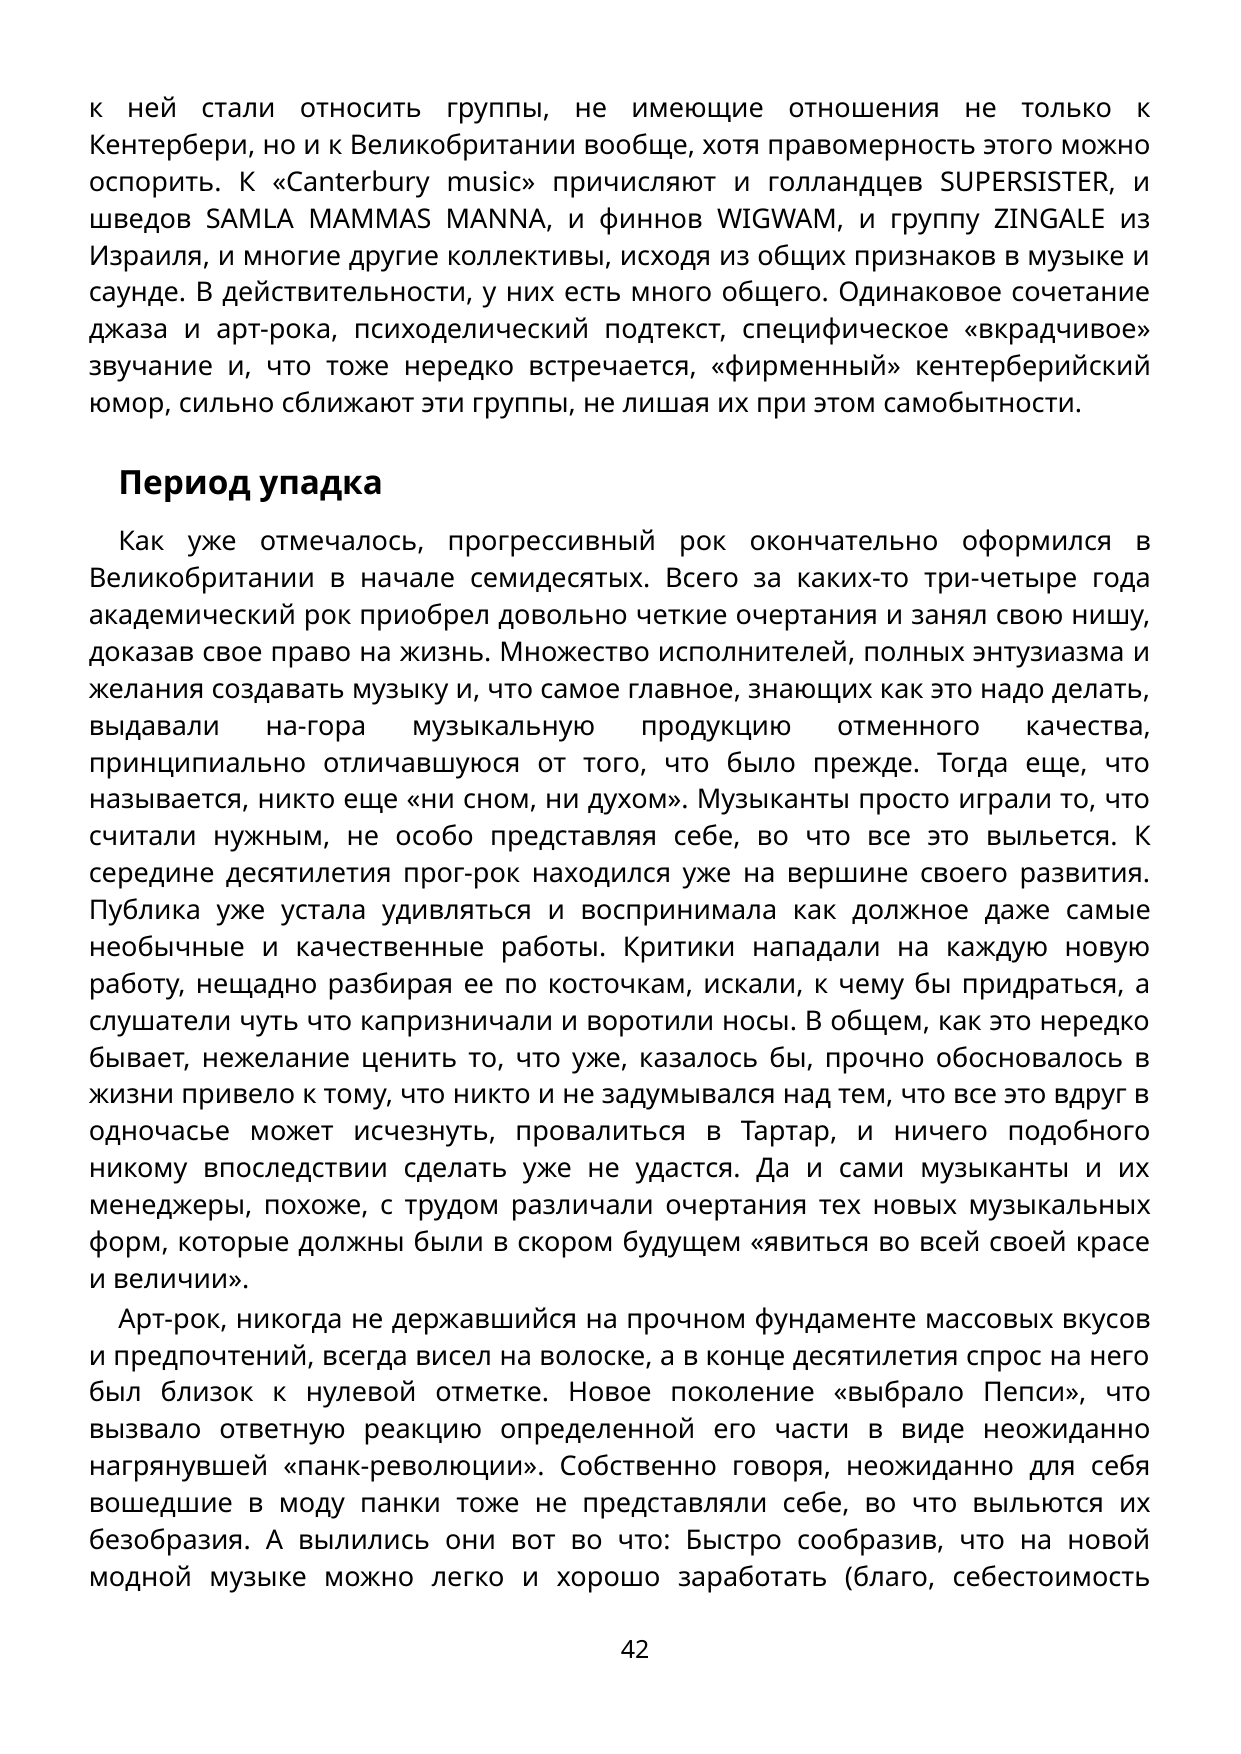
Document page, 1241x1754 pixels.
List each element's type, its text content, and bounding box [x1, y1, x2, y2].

subtitle Период упадка [118, 459, 1152, 504]
text к ней стали относить группы, не имеющие отношения не только к Кентербери, но и к Великобритании вообще, хотя правомерность этого можно оспорить. К «Canterbury music» причисляют и голландцев SUPERSISTER, и шведов SAMLA MAMMAS MANNA, и финнов WIGWAM, и группу ZINGALE из Израиля, и многие другие коллективы, исходя из общих признаков в музыке и саунде. В действительности, у них есть много общего. Одинаковое сочетание джаза и арт-рока, психоделический подтекст, специфическое «вкрадчивое» звучание и, что тоже нередко встречается, «фирменный» кентерберийский юмор, сильно сближают эти группы, не лишая их при этом самобытности. [88, 88, 1152, 420]
text Как уже отмечалось, прогрессивный рок окончательно оформился в Великобритании в начале семидесятых. Всего за каких-то три-четыре года академический рок приобрел довольно четкие очертания и занял свою нишу, доказав свое право на жизнь. Множество исполнителей, полных энтузиазма и желания создавать музыку и, что самое главное, знающих как это надо делать, выдавали на-гора музыкальную продукцию отменного качества, принципиально отличавшуюся от того, что было прежде. Тогда еще, что называется, никто еще «ни сном, ни духом». Музыканты просто играли то, что считали нужным, не особо представляя себе, во что все это выльется. К середине десятилетия прог-рок находился уже на вершине своего развития. Публика уже устала удивляться и воспринимала как должное даже самые необычные и качественные работы. Критики нападали на каждую новую работу, нещадно разбирая ее по косточкам, искали, к чему бы придраться, а слушатели чуть что капризничали и воротили носы. В общем, как это нередко бывает, нежелание ценить то, что уже, казалось бы, прочно обосновалось в жизни привело к тому, что никто и не задумывался над тем, что все это вдруг в одночасье может исчезнуть, провалиться в Тартар, и ничего подобного никому впоследствии сделать уже не удастся. Да и сами музыканты и их менеджеры, похоже, с трудом различали очертания тех новых музыкальных форм, которые должны были в скором будущем «явиться во всей своей красе и величии». [88, 522, 1152, 1296]
text Арт-рок, никогда не державшийся на прочном фундаменте массовых вкусов и предпочтений, всегда висел на волоске, а в конце десятилетия спрос на него был близок к нулевой отметке. Новое поколение «выбрало Пепси», что вызвало ответную реакцию определенной его части в виде неожиданно нагрянувшей «панк-революции». Собственно говоря, неожиданно для себя вошедшие в моду панки тоже не представляли себе, во что выльются их безобразия. А вылились они вот во что: Быстро сообразив, что на новой модной музыке можно легко и хорошо заработать (благо, себестоимость [88, 1299, 1152, 1594]
